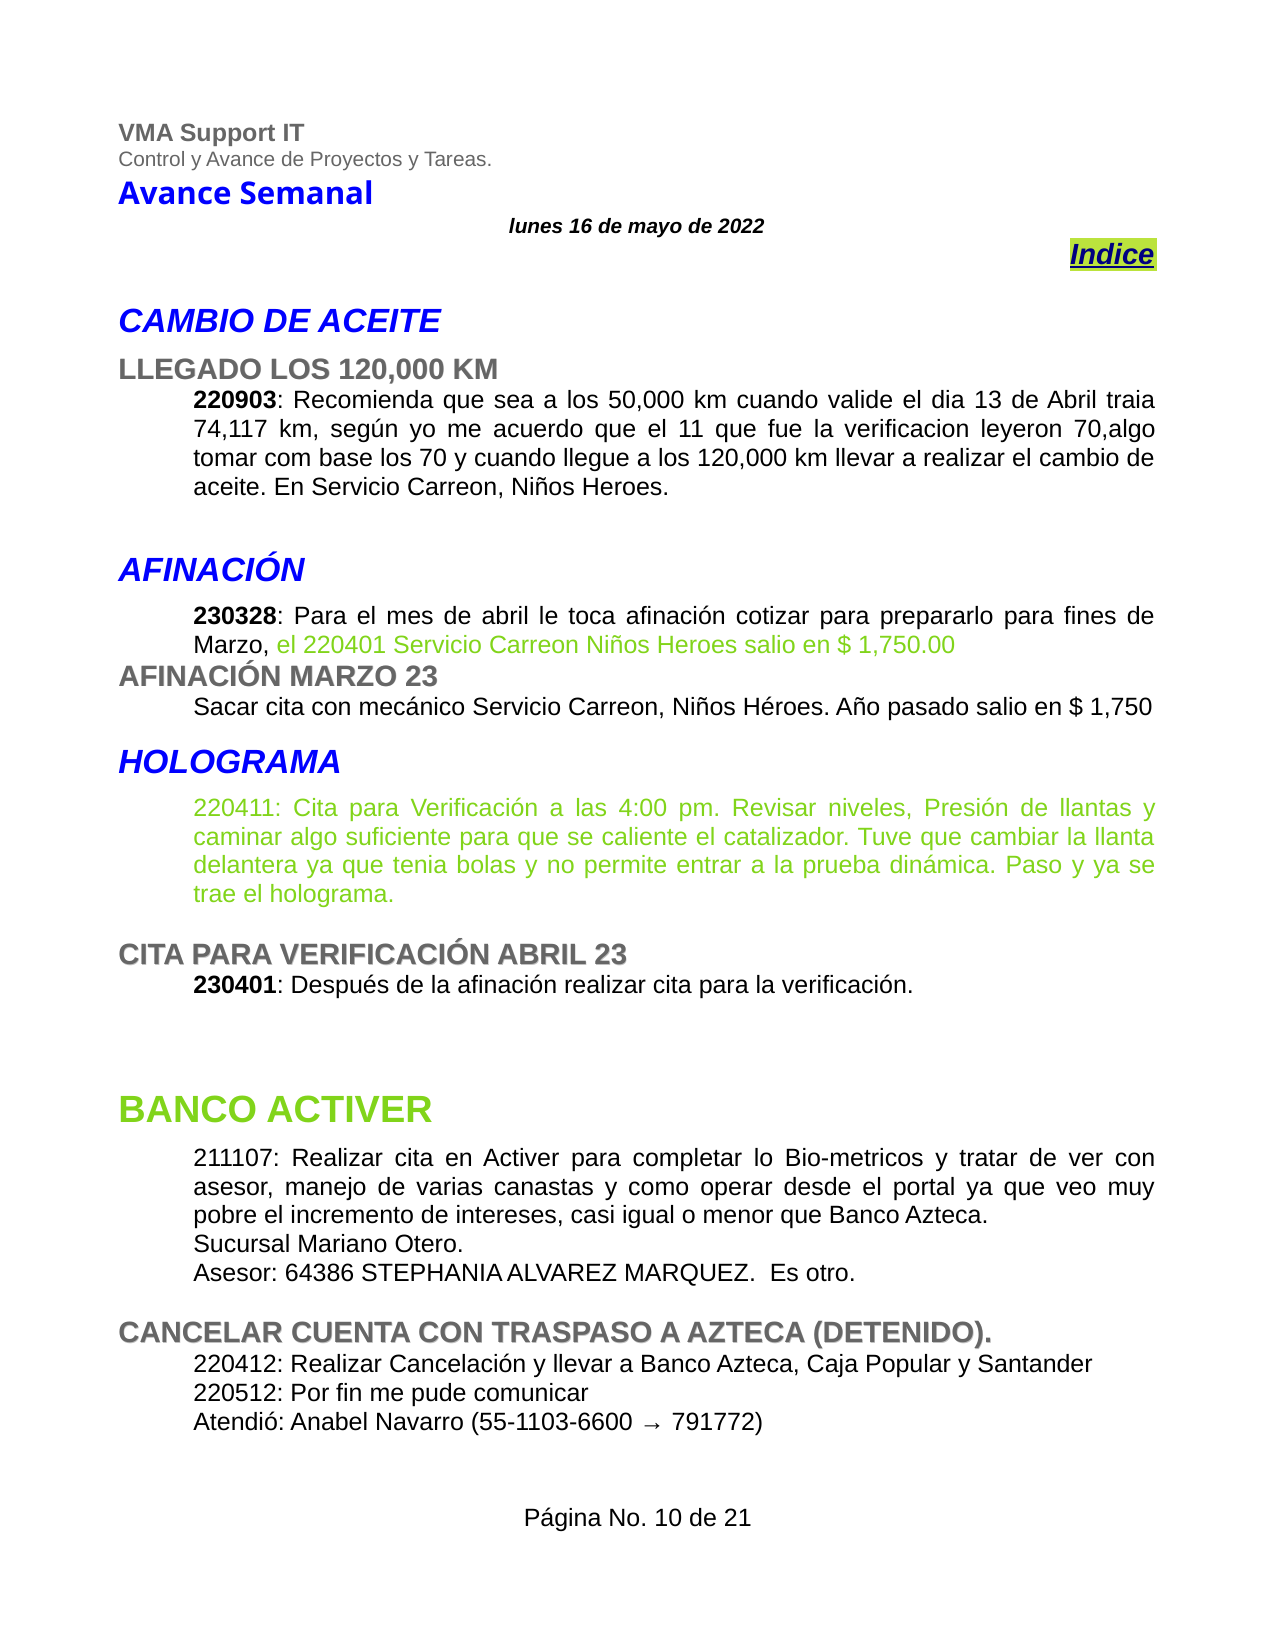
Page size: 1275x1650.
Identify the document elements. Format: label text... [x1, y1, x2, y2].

text 220903: Recomienda que sea a los 50,000 km cuando valide el dia 13 de Abril traia 74,117 km, según yo me acuerdo que el 11 que fue la verificacion leyeron 70,algo tomar com base los 70 y cuando llegue a los 120,000 km llevar a realizar el cambio de aceite. En Servicio Carreon, Niños Heroes. [193, 385, 1157, 500]
text 230328: Para el mes de abril le toca afinación cotizar para prepararlo para fines de Marzo, el 220401 Servicio Carreon Niños Heroes salio en $ 1,750.00 [193, 601, 1157, 658]
subtitle CAMBIO DE ACEITE [118, 300, 1157, 339]
subtitle CANCELAR CUENTA CON TRASPASO A AZTECA (DETENIDO). [118, 1315, 1157, 1349]
text Asesor: 64386 STEPHANIA ALVAREZ MARQUEZ. Es otro. [193, 1258, 1157, 1287]
text 220412: Realizar Cancelación y llevar a Banco Azteca, Caja Popular y Santander [193, 1349, 1157, 1378]
text 220411: Cita para Verificación a las 4:00 pm. Revisar niveles, Presión de llantas y caminar algo suficiente para que se caliente el catalizador. Tuve que cambiar la llanta delantera ya que tenia bolas y no permite entrar a la prueba dinámica. Paso y ya se trae el holograma. [193, 793, 1157, 908]
subtitle AFINACIÓN [118, 550, 1157, 588]
subtitle CITA PARA VERIFICACIÓN ABRIL 23 [118, 937, 1157, 971]
subtitle AFINACIÓN MARZO 23 [118, 658, 1157, 692]
text 230401: Después de la afinación realizar cita para la verificación. [118, 971, 1157, 999]
text Atendió: Anabel Navarro (55-1103-6600 → 791772) [193, 1407, 1157, 1435]
text 220512: Por fin me pude comunicar [193, 1378, 1157, 1407]
subtitle BANCO ACTIVER [118, 1087, 1157, 1130]
subtitle LLEGADO LOS 120,000 KM [118, 352, 1157, 385]
text Sucursal Mariano Otero. [193, 1229, 1157, 1258]
subtitle HOLOGRAMA [118, 742, 1157, 781]
text Sacar cita con mecánico Servicio Carreon, Niños Héroes. Año pasado salio en $ 1,750 [118, 692, 1157, 721]
text 211107: Realizar cita en Activer para completar lo Bio-metricos y tratar de ver con asesor, manejo de varias canastas y como operar desde el portal ya que veo muy pobre el incremento de intereses, casi igual o menor que Banco Azteca. [193, 1143, 1157, 1229]
